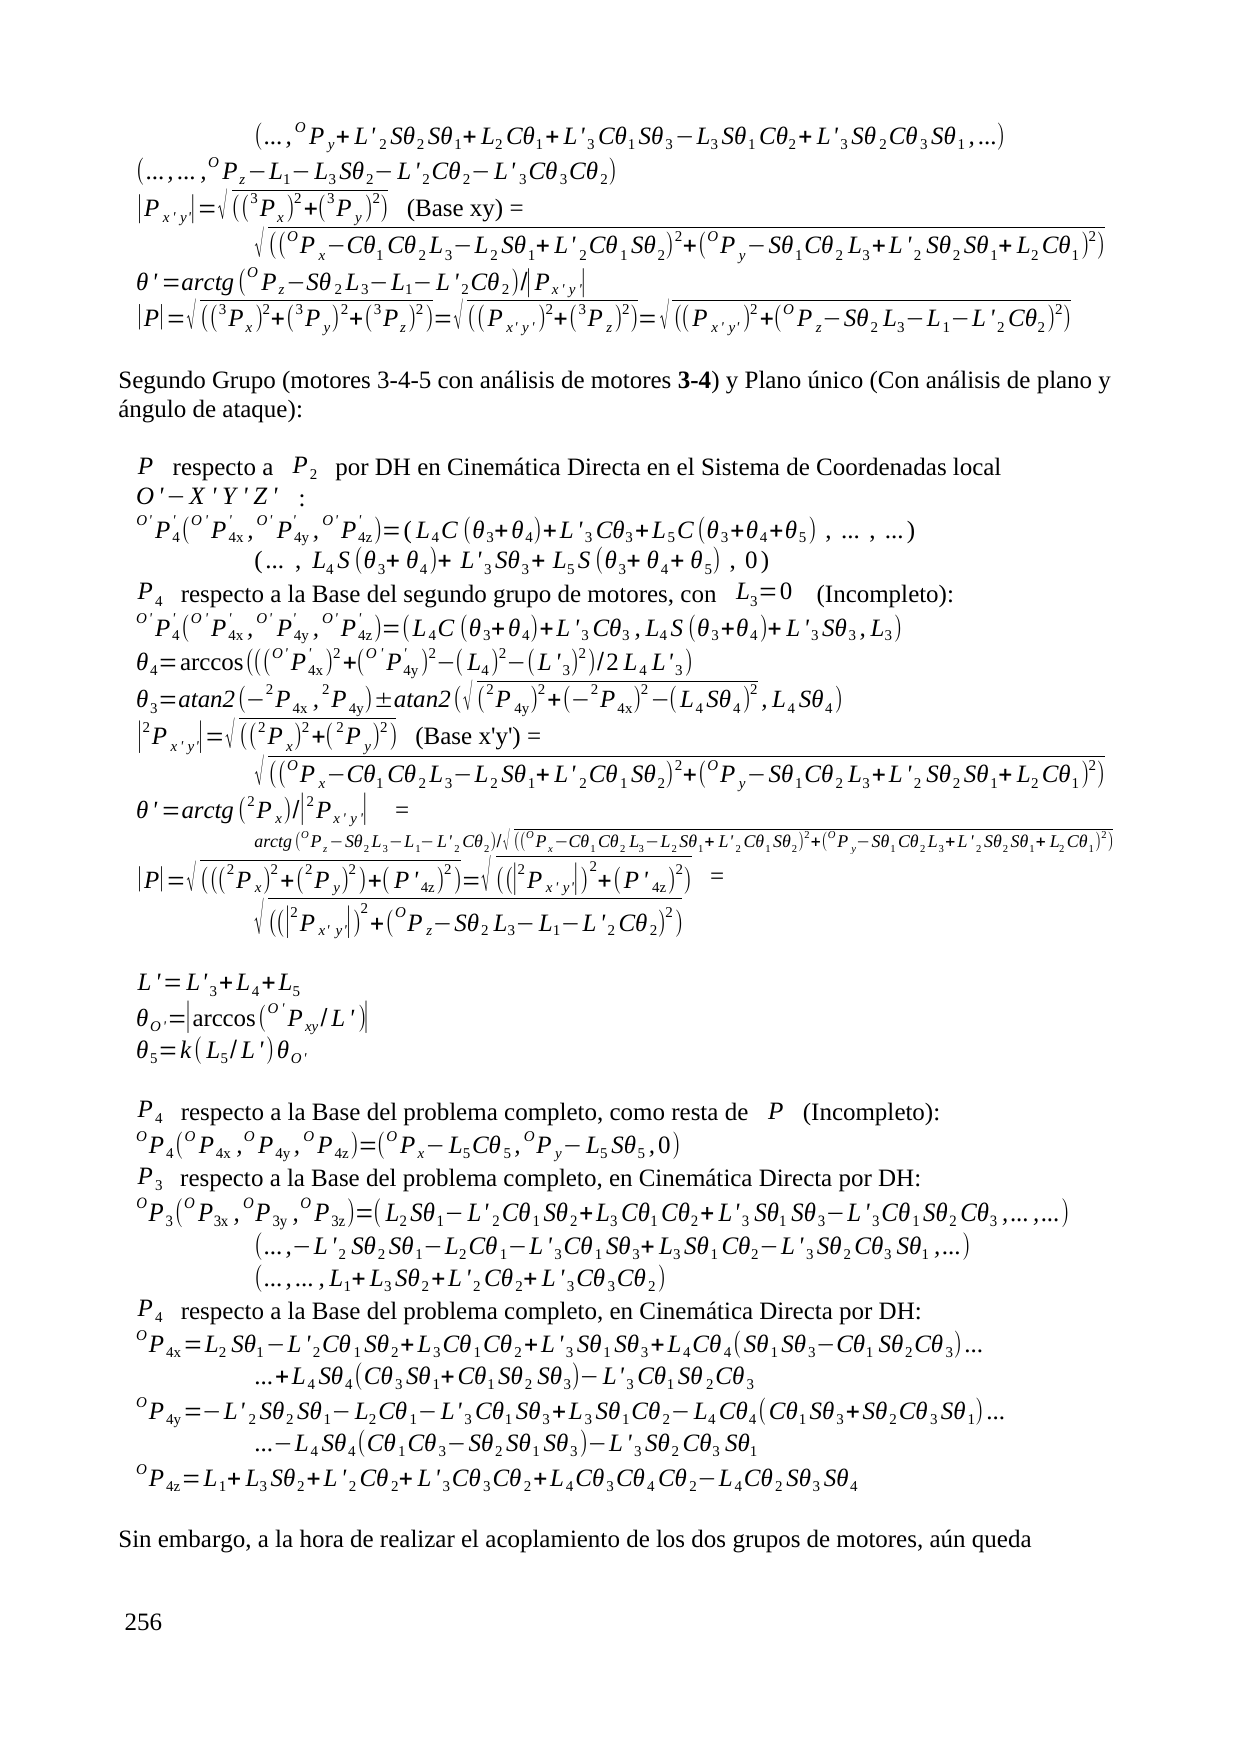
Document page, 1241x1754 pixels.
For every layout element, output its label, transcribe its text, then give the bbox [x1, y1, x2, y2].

text respecto apor DH en Cinemática Directa en el Sistema de Coordenadas local: [118, 451, 1122, 511]
text respecto a la Base del segundo grupo de motores, con (Incompleto): [118, 578, 1122, 609]
text = [118, 854, 1122, 897]
text (Base xy) = [118, 188, 1122, 226]
text respecto a la Base del problema completo, en Cinemática Directa por DH: [118, 1162, 1122, 1194]
text respecto a la Base del problema completo, en Cinemática Directa por DH: [118, 1295, 1122, 1326]
text respecto a la Base del problema completo, como resta de(Incompleto): [118, 1096, 1122, 1127]
text = [118, 792, 1122, 827]
text Segundo Grupo (motores 3-4-5 con análisis de motores 3-4) y Plano único (Con análisis de plano y ángulo de ataque): [118, 365, 1122, 422]
text Sin embargo, a la hora de realizar el acoplamiento de los dos grupos de motores, aún queda [118, 1524, 1122, 1553]
text (Base x'y') = [118, 717, 1122, 754]
